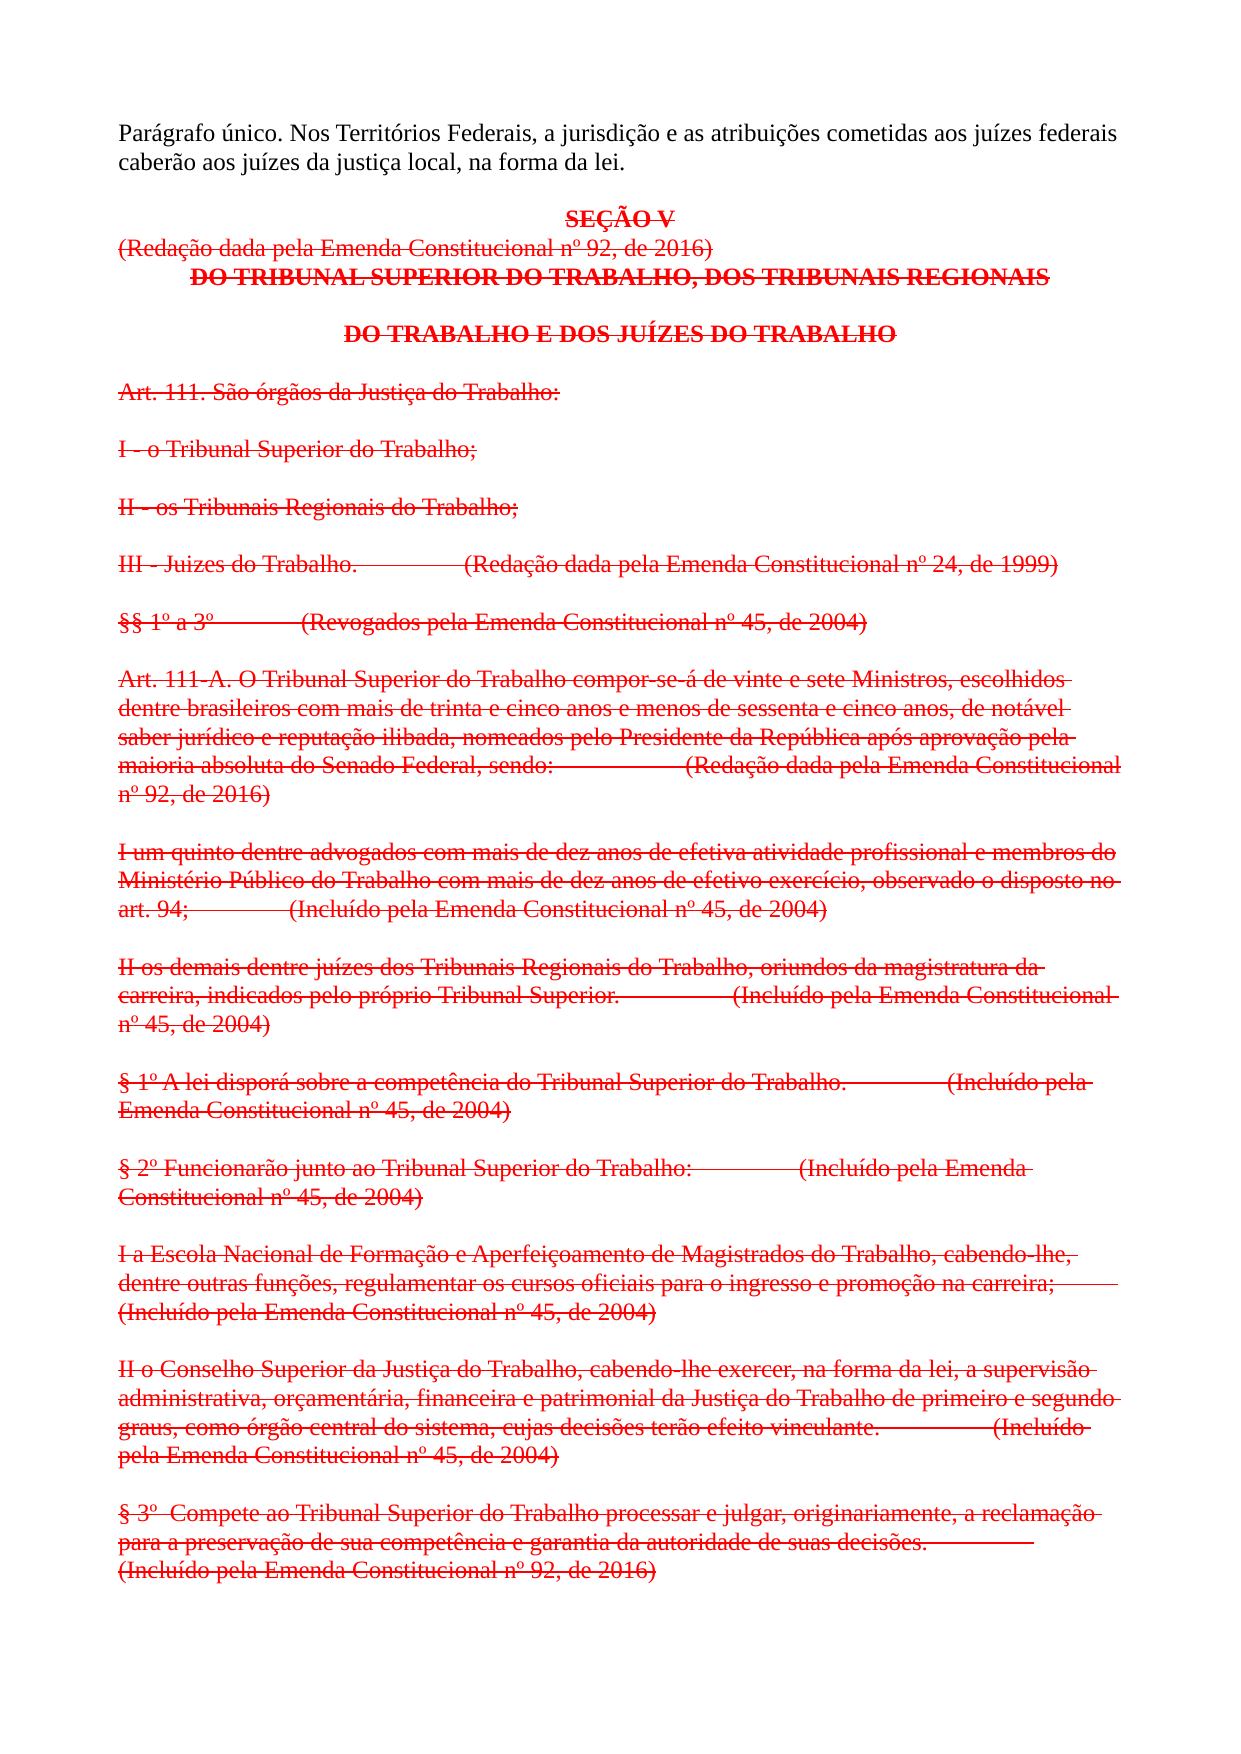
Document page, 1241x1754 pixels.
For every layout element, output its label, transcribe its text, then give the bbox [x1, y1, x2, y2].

text DO TRIBUNAL SUPERIOR DO TRABALHO, DOS TRIBUNAIS REGIONAIS [118, 262, 1122, 291]
text § 3º Compete ao Tribunal Superior do Trabalho processar e julgar, originariamente, a reclamação para a preservação de sua competência e garantia da autoridade de suas decisões. (Incluído pela Emenda Constitucional nº 92, de 2016) [118, 1498, 1122, 1584]
text I - o Tribunal Superior do Trabalho; [118, 434, 1122, 463]
text SEÇÃO V [118, 204, 1122, 233]
text Parágrafo único. Nos Territórios Federais, a jurisdição e as atribuições cometidas aos juízes federais caberão aos juízes da justiça local, na forma da lei. [118, 118, 1122, 176]
text (Redação dada pela Emenda Constitucional nº 92, de 2016) [118, 233, 1122, 262]
text § 2º Funcionarão junto ao Tribunal Superior do Trabalho: (Incluído pela Emenda Constitucional nº 45, de 2004) [118, 1153, 1122, 1211]
text I um quinto dentre advogados com mais de dez anos de efetiva atividade profissional e membros do Ministério Público do Trabalho com mais de dez anos de efetivo exercício, observado o disposto no art. 94; (Incluído pela Emenda Constitucional nº 45, de 2004) [118, 837, 1122, 923]
text Art. 111. São órgãos da Justiça do Trabalho: [118, 377, 1122, 406]
text § 1º A lei disporá sobre a competência do Tribunal Superior do Trabalho. (Incluído pela Emenda Constitucional nº 45, de 2004) [118, 1067, 1122, 1124]
text II os demais dentre juízes dos Tribunais Regionais do Trabalho, oriundos da magistratura da carreira, indicados pelo próprio Tribunal Superior. (Incluído pela Emenda Constitucional nº 45, de 2004) [118, 952, 1122, 1038]
text II o Conselho Superior da Justiça do Trabalho, cabendo-lhe exercer, na forma da lei, a supervisão administrativa, orçamentária, financeira e patrimonial da Justiça do Trabalho de primeiro e segundo graus, como órgão central do sistema, cujas decisões terão efeito vinculante. (Incluído pela Emenda Constitucional nº 45, de 2004) [118, 1354, 1122, 1469]
text Art. 111-A. O Tribunal Superior do Trabalho compor-se-á de vinte e sete Ministros, escolhidos dentre brasileiros com mais de trinta e cinco anos e menos de sessenta e cinco anos, de notável saber jurídico e reputação ilibada, nomeados pelo Presidente da República após aprovação pela maioria absoluta do Senado Federal, sendo: (Redação dada pela Emenda Constitucional nº 92, de 2016) [118, 664, 1122, 808]
text §§ 1º a 3º (Revogados pela Emenda Constitucional nº 45, de 2004) [118, 607, 1122, 636]
text DO TRABALHO E DOS JUÍZES DO TRABALHO [118, 319, 1122, 348]
text I a Escola Nacional de Formação e Aperfeiçoamento de Magistrados do Trabalho, cabendo-lhe, dentre outras funções, regulamentar os cursos oficiais para o ingresso e promoção na carreira; (Incluído pela Emenda Constitucional nº 45, de 2004) [118, 1239, 1122, 1326]
text II - os Tribunais Regionais do Trabalho; [118, 492, 1122, 521]
text III - Juizes do Trabalho. (Redação dada pela Emenda Constitucional nº 24, de 1999) [118, 549, 1122, 578]
